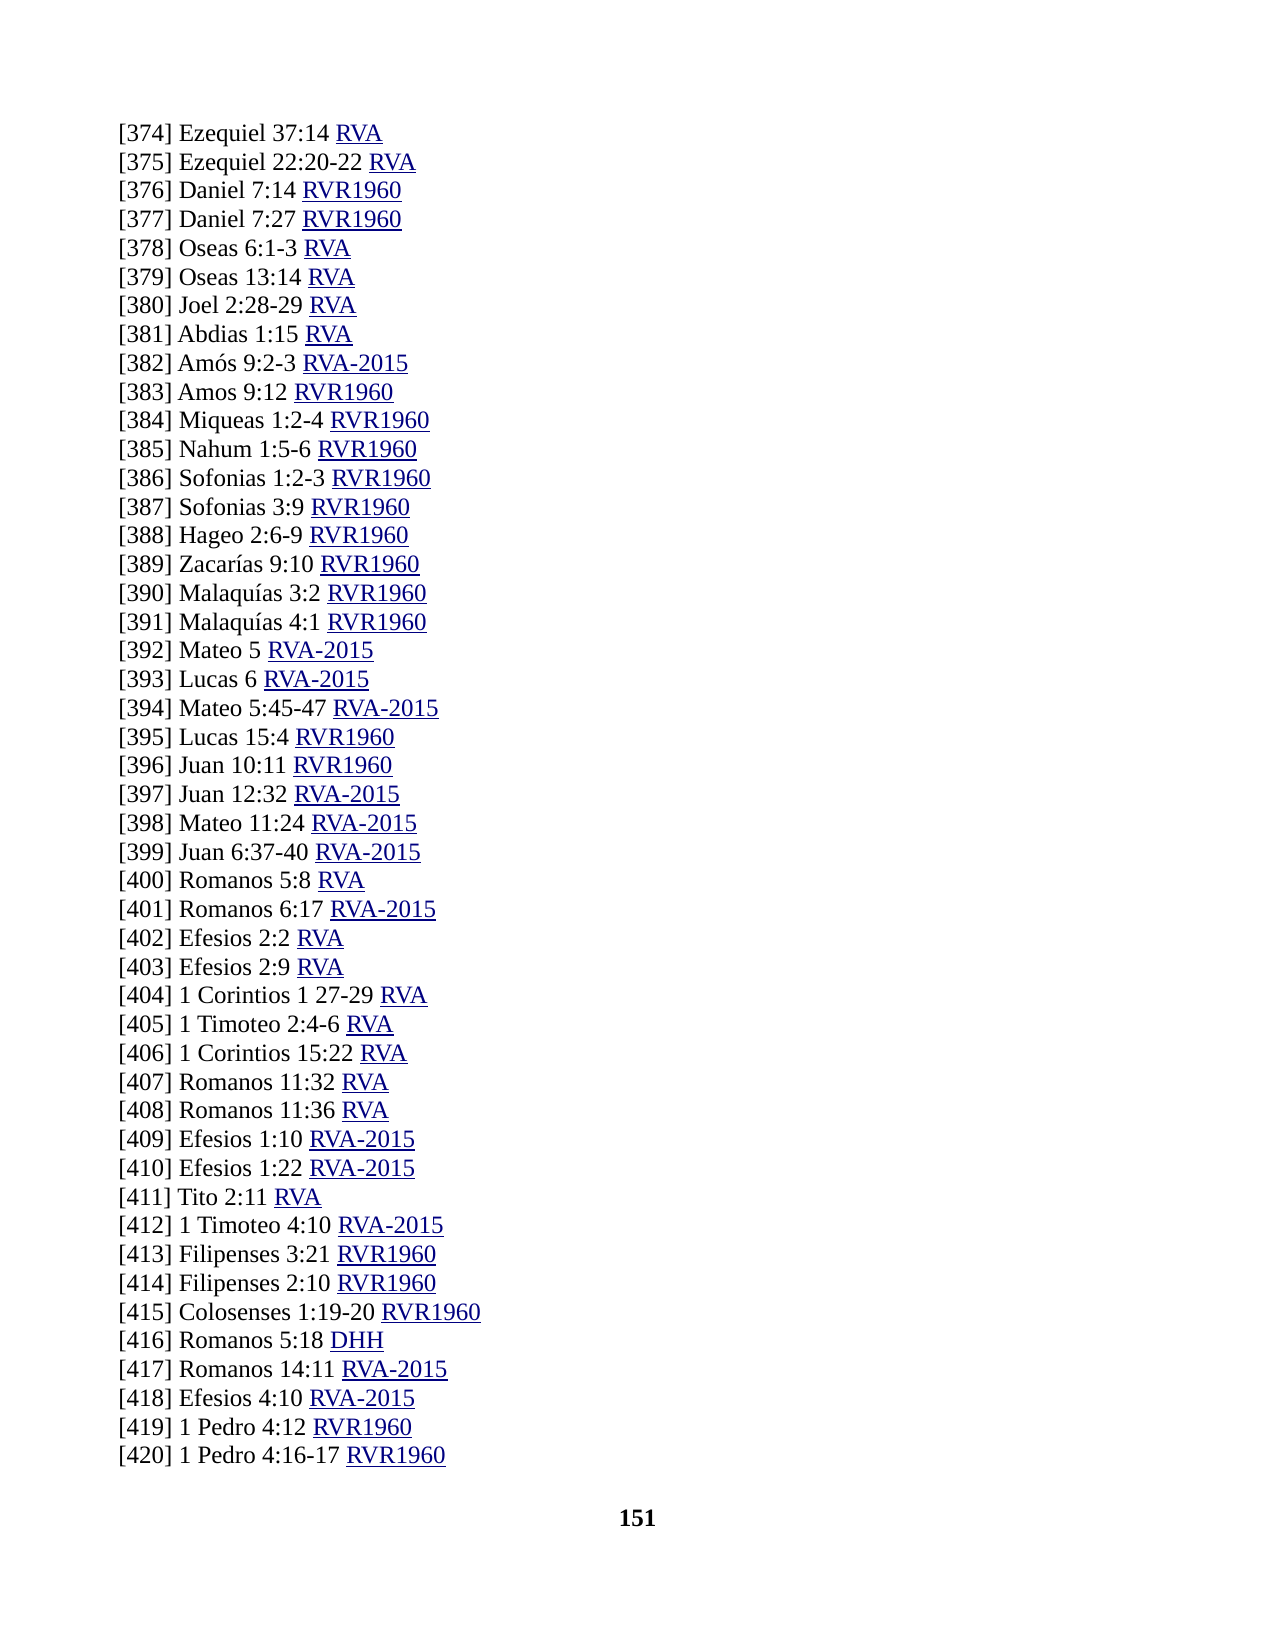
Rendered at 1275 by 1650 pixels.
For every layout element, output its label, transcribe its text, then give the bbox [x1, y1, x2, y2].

text Mateo 11:24 RVA-2015 [118, 808, 1157, 837]
text Lucas 15:4 RVR1960 [118, 722, 1157, 751]
text Efesios 2:2 RVA [118, 923, 1157, 952]
text Efesios 4:10 RVA-2015 [118, 1383, 1157, 1412]
text Hageo 2:6-9 RVR1960 [118, 521, 1157, 549]
text Efesios 1:10 RVA-2015 [118, 1124, 1157, 1153]
text Ezequiel 22:20-22 RVA [118, 147, 1157, 176]
text Juan 10:11 RVR1960 [118, 751, 1157, 779]
text Malaquías 3:2 RVR1960 [118, 578, 1157, 607]
text Sofonias 3:9 RVR1960 [118, 492, 1157, 521]
text 1 Corintios 15:22 RVA [118, 1038, 1157, 1067]
text Romanos 5:8 RVA [118, 866, 1157, 894]
text Amos 9:12 RVR1960 [118, 377, 1157, 406]
text Romanos 11:32 RVA [118, 1067, 1157, 1096]
text Lucas 6 RVA-2015 [118, 664, 1157, 693]
text 1 Timoteo 2:4-6 RVA [118, 1009, 1157, 1038]
text Romanos 6:17 RVA-2015 [118, 894, 1157, 923]
text 1 Corintios 1 27-29 RVA [118, 981, 1157, 1009]
text Filipenses 2:10 RVR1960 [118, 1268, 1157, 1297]
text Juan 6:37-40 RVA-2015 [118, 837, 1157, 866]
text Joel 2:28-29 RVA [118, 291, 1157, 319]
text Sofonias 1:2-3 RVR1960 [118, 463, 1157, 492]
text Malaquías 4:1 RVR1960 [118, 607, 1157, 636]
text Tito 2:11 RVA [118, 1182, 1157, 1211]
text Ezequiel 37:14 RVA [118, 118, 1157, 147]
text Daniel 7:27 RVR1960 [118, 204, 1157, 233]
text Efesios 2:9 RVA [118, 952, 1157, 981]
text Zacarías 9:10 RVR1960 [118, 549, 1157, 578]
text Mateo 5 RVA-2015 [118, 636, 1157, 664]
text Juan 12:32 RVA-2015 [118, 779, 1157, 808]
text 1 Pedro 4:16-17 RVR1960 [118, 1441, 1157, 1469]
text Romanos 14:11 RVA-2015 [118, 1354, 1157, 1383]
text Oseas 6:1-3 RVA [118, 233, 1157, 262]
text Romanos 5:18 DHH [118, 1326, 1157, 1354]
text Filipenses 3:21 RVR1960 [118, 1239, 1157, 1268]
text Abdias 1:15 RVA [118, 319, 1157, 348]
text Daniel 7:14 RVR1960 [118, 176, 1157, 204]
text Romanos 11:36 RVA [118, 1096, 1157, 1124]
text Miqueas 1:2-4 RVR1960 [118, 406, 1157, 434]
text Efesios 1:22 RVA-2015 [118, 1153, 1157, 1182]
text Colosenses 1:19-20 RVR1960 [118, 1297, 1157, 1326]
text Oseas 13:14 RVA [118, 262, 1157, 291]
text Mateo 5:45-47 RVA-2015 [118, 693, 1157, 722]
text Nahum 1:5-6 RVR1960 [118, 434, 1157, 463]
text 1 Timoteo 4:10 RVA-2015 [118, 1211, 1157, 1239]
text 1 Pedro 4:12 RVR1960 [118, 1412, 1157, 1441]
text Amós 9:2-3 RVA-2015 [118, 348, 1157, 377]
